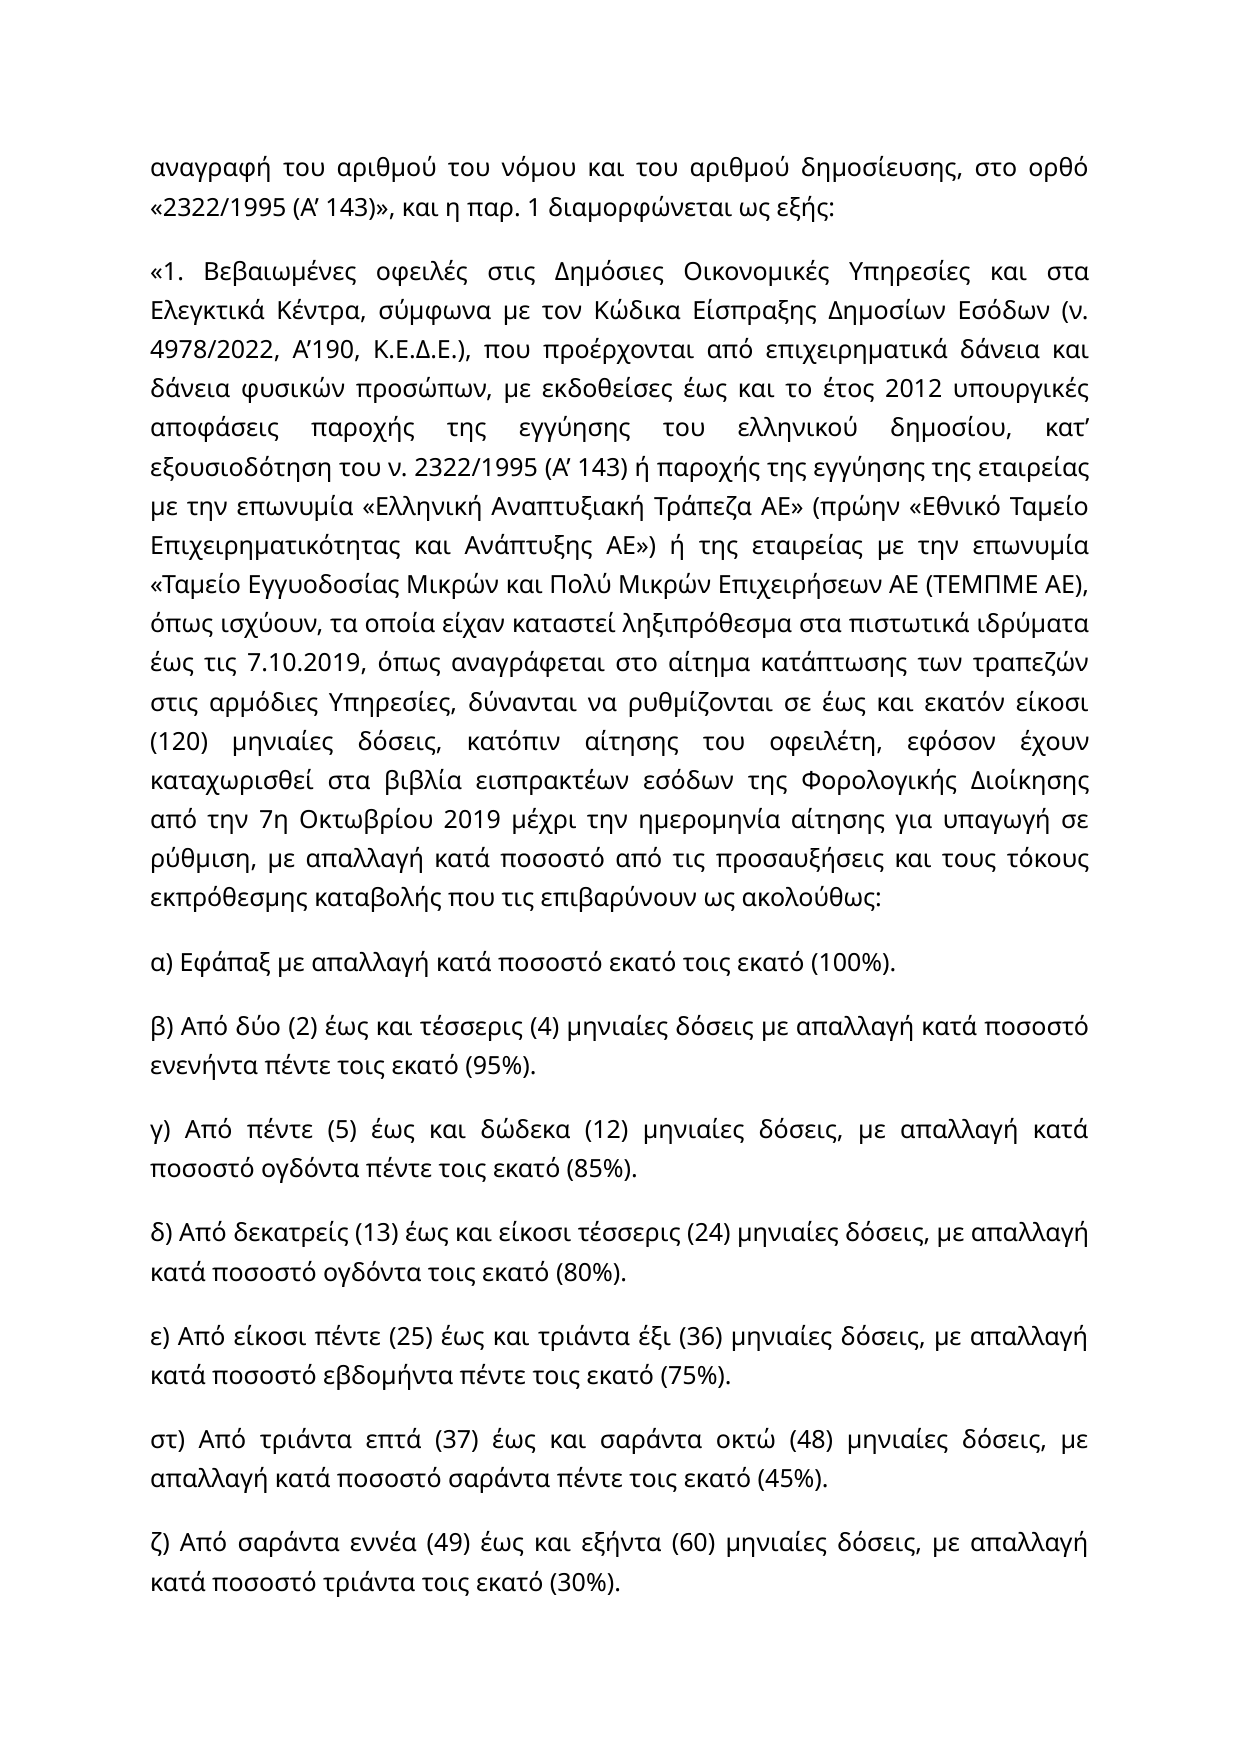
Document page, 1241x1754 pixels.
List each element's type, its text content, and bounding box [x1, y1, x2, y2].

text στ) Από τριάντα επτά (37) έως και σαράντα οκτώ (48) μηνιαίες δόσεις, με απαλλαγή κατά ποσοστό σαράντα πέντε τοις εκατό (45%). [150, 1422, 1090, 1495]
text ε) Από είκοσι πέντε (25) έως και τριάντα έξι (36) μηνιαίες δόσεις, με απαλλαγή κατά ποσοστό εβδομήντα πέντε τοις εκατό (75%). [150, 1318, 1090, 1392]
text β) Από δύο (2) έως και τέσσερις (4) μηνιαίες δόσεις με απαλλαγή κατά ποσοστό ενενήντα πέντε τοις εκατό (95%). [150, 1008, 1090, 1082]
text γ) Από πέντε (5) έως και δώδεκα (12) μηνιαίες δόσεις, με απαλλαγή κατά ποσοστό ογδόντα πέντε τοις εκατό (85%). [150, 1112, 1090, 1185]
text αναγραφή του αριθμού του νόμου και του αριθμού δημοσίευσης, στο ορθό «2322/1995 (Α’ 143)», και η παρ. 1 διαμορφώνεται ως εξής: [150, 150, 1090, 223]
text ζ) Από σαράντα εννέα (49) έως και εξήντα (60) μηνιαίες δόσεις, με απαλλαγή κατά ποσοστό τριάντα τοις εκατό (30%). [150, 1525, 1090, 1598]
text α) Εφάπαξ με απαλλαγή κατά ποσοστό εκατό τοις εκατό (100%). [150, 944, 1090, 978]
text δ) Από δεκατρείς (13) έως και είκοσι τέσσερις (24) μηνιαίες δόσεις, με απαλλαγή κατά ποσοστό ογδόντα τοις εκατό (80%). [150, 1215, 1090, 1288]
text «1. Βεβαιωμένες οφειλές στις Δημόσιες Οικονομικές Υπηρεσίες και στα Ελεγκτικά Κέντρα, σύμφωνα με τον Κώδικα Είσπραξης Δημοσίων Εσόδων (ν. 4978/2022, Α’190, Κ.Ε.Δ.Ε.), που προέρχονται από επιχειρηματικά δάνεια και δάνεια φυσικών προσώπων, με εκδοθείσες έως και το έτος 2012 υπουργικές αποφάσεις παροχής της εγγύησης του ελληνικού δημοσίου, κατ’ εξουσιοδότηση του ν. 2322/1995 (Α’ 143) ή παροχής της εγγύησης της εταιρείας με την επωνυμία «Ελληνική Αναπτυξιακή Τράπεζα ΑΕ» (πρώην «Εθνικό Ταμείο Επιχειρηματικότητας και Ανάπτυξης ΑΕ») ή της εταιρείας με την επωνυμία «Ταμείο Εγγυοδοσίας Μικρών και Πολύ Μικρών Επιχειρήσεων ΑΕ (ΤΕΜΠΜΕ ΑΕ), όπως ισχύουν, τα οποία είχαν καταστεί ληξιπρόθεσμα στα πιστωτικά ιδρύματα έως τις 7.10.2019, όπως αναγράφεται στο αίτημα κατάπτωσης των τραπεζών στις αρμόδιες Υπηρεσίες, δύνανται να ρυθμίζονται σε έως και εκατόν είκοσι (120) μηνιαίες δόσεις, κατόπιν αίτησης του οφειλέτη, εφόσον έχουν καταχωρισθεί στα βιβλία εισπρακτέων εσόδων της Φορολογικής Διοίκησης από την 7η Οκτωβρίου 2019 μέχρι την ημερομηνία αίτησης για υπαγωγή σε ρύθμιση, με απαλλαγή κατά ποσοστό από τις προσαυξήσεις και τους τόκους εκπρόθεσμης καταβολής που τις επιβαρύνουν ως ακολούθως: [150, 253, 1090, 914]
